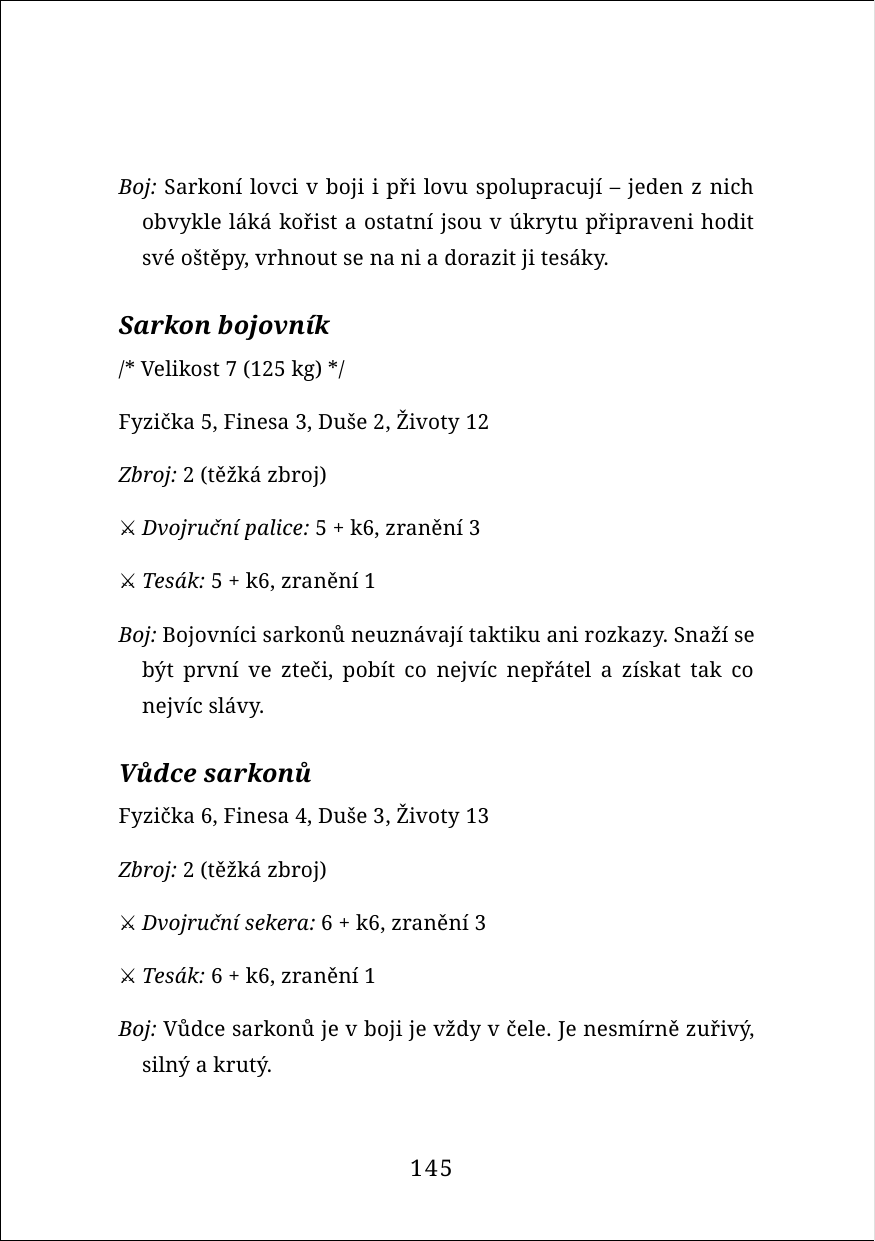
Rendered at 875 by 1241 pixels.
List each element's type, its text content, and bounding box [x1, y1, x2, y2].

text Zbroj: 2 (těžká zbroj) [118, 460, 756, 488]
text ⚔ Tesák: 6 + k6, zranění 1 [118, 961, 756, 990]
text ⚔ Dvojruční palice: 5 + k6, zranění 3 [118, 513, 756, 542]
text ⚔ Tesák: 5 + k6, zranění 1 [118, 567, 756, 595]
text Zbroj: 2 (těžká zbroj) [118, 855, 756, 883]
text Fyzička 6, Finesa 4, Duše 3, Životy 13 [118, 802, 756, 830]
text Boj: Sarkoní lovci v boji i při lovu spolupracují – jeden z nich obvykle láká kořist a ostatní jsou v úkrytu připraveni hodit své oštěpy, vrhnout se na ni a dorazit ji tesáky. [118, 172, 756, 271]
text ⚔ Dvojruční sekera: 6 + k6, zranění 3 [118, 908, 756, 937]
subtitle Vůdce sarkonů [118, 756, 756, 790]
text Fyzička 5, Finesa 3, Duše 2, Životy 12 [118, 407, 756, 435]
subtitle Sarkon bojovník [118, 308, 756, 342]
text Boj: Vůdce sarkonů je v boji je vždy v čele. Je nesmírně zuřivý, silný a krutý. [118, 1014, 756, 1078]
text Boj: Bojovníci sarkonů neuznávají taktiku ani rozkazy. Snaží se být první ve zteči, pobít co nejvíc nepřátel a získat tak co nejvíc slávy. [118, 620, 756, 719]
text /* Velikost 7 (125 kg) */ [118, 354, 756, 382]
